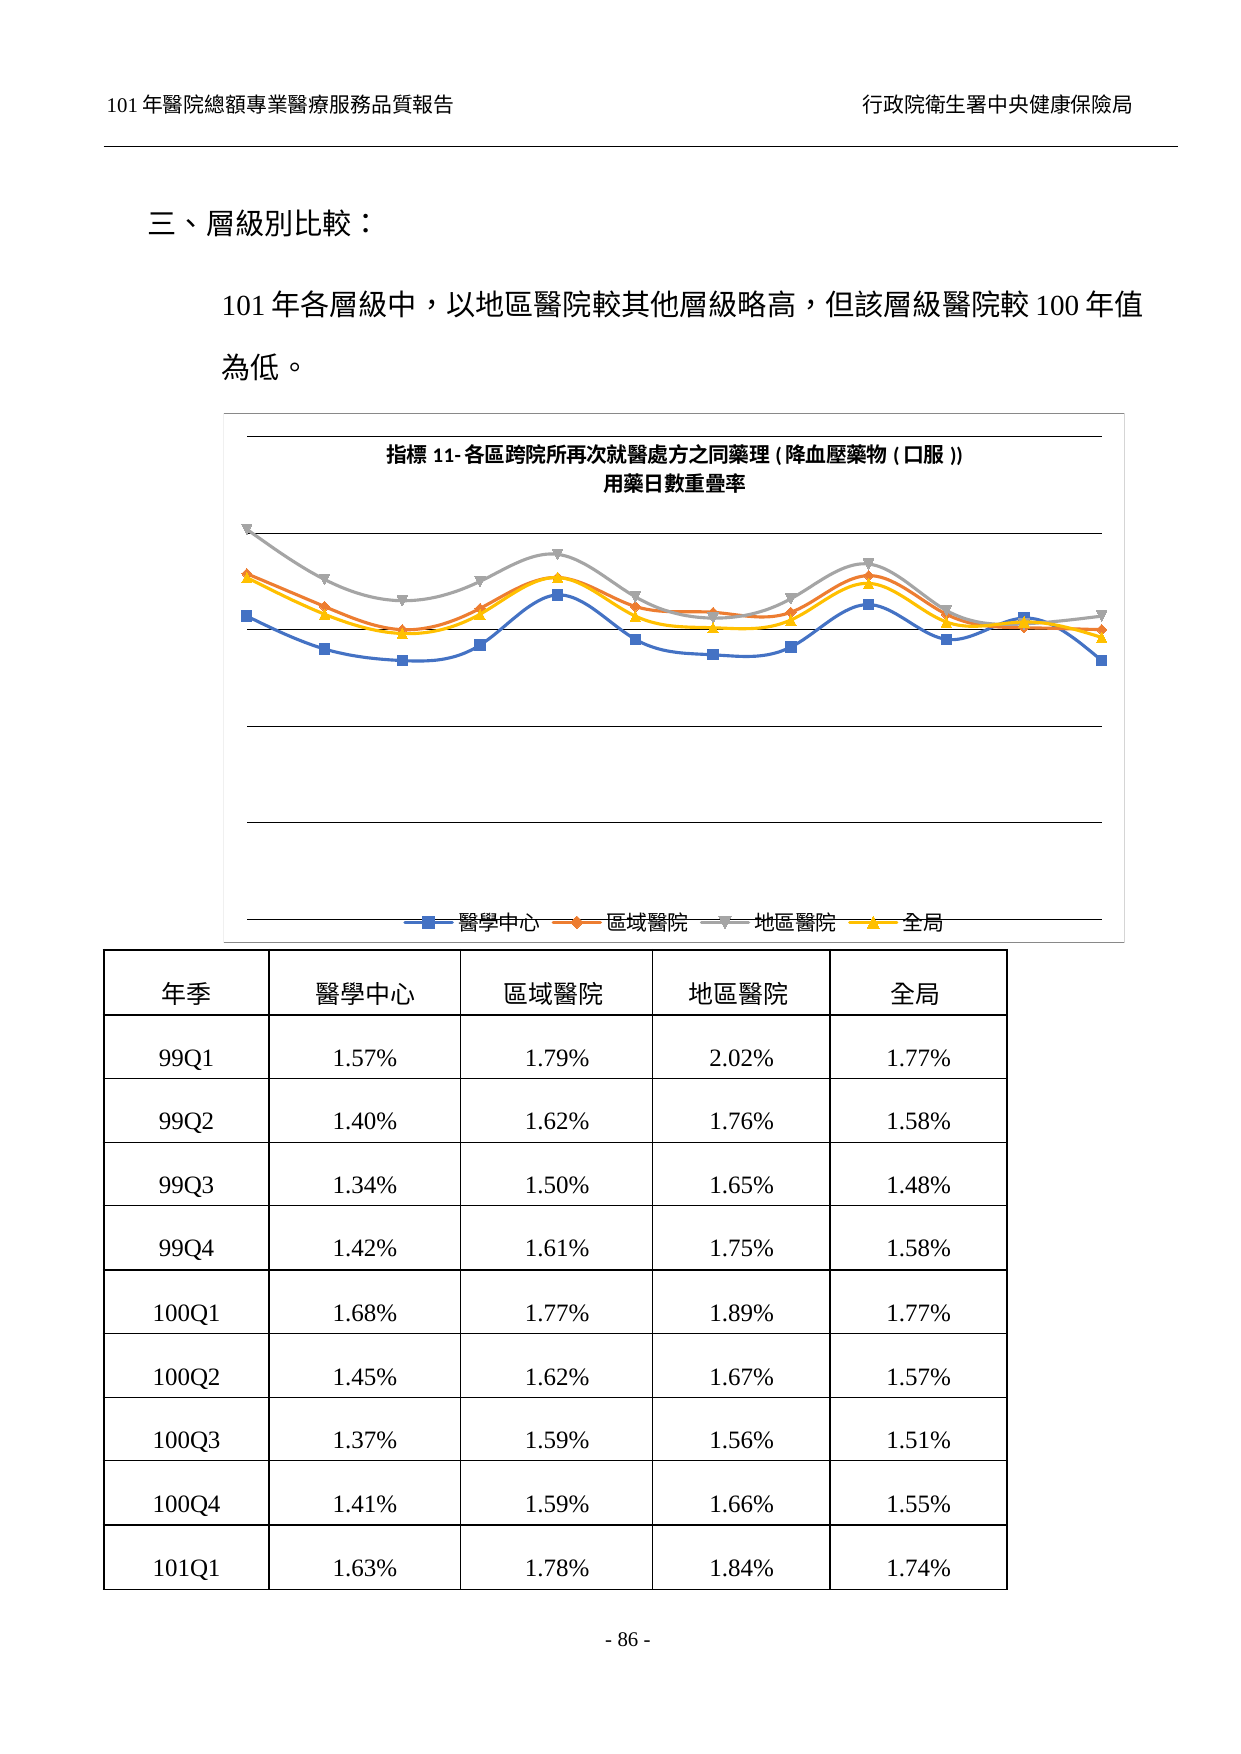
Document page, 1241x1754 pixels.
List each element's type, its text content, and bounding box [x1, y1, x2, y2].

table_cell 1.77% [831, 1016, 1006, 1078]
table_cell 99Q3 [105, 1143, 268, 1205]
table_cell 1.58% [831, 1079, 1006, 1142]
table_cell 1.63% [270, 1526, 460, 1588]
table_cell 100Q4 [105, 1461, 268, 1524]
table_cell 1.51% [831, 1398, 1006, 1460]
table_cell 100Q3 [105, 1398, 268, 1460]
table_cell 1.84% [653, 1526, 829, 1588]
table_cell 1.62% [461, 1334, 652, 1397]
table_header 年季 [105, 951, 268, 1013]
text 101年各層級中，以地區醫院較其他層級略高，但該層級醫院較100年值為低。 [221, 261, 1152, 386]
table_cell 1.40% [270, 1079, 460, 1142]
table_cell 1.67% [653, 1334, 829, 1397]
table_cell 99Q2 [105, 1079, 268, 1142]
table_cell 1.74% [831, 1526, 1006, 1588]
table_header 醫學中心 [270, 951, 460, 1013]
table_cell 1.57% [831, 1334, 1006, 1397]
table_cell 1.75% [653, 1206, 829, 1269]
table_cell 1.77% [461, 1271, 652, 1333]
table_cell 1.68% [270, 1271, 460, 1333]
table_cell 1.56% [653, 1398, 829, 1460]
table_cell 1.41% [270, 1461, 460, 1524]
table_cell 1.50% [461, 1143, 652, 1205]
table_cell 1.89% [653, 1271, 829, 1333]
table_cell 1.55% [831, 1461, 1006, 1524]
table_cell 1.62% [461, 1079, 652, 1142]
table_cell 1.66% [653, 1461, 829, 1524]
table_cell 1.37% [270, 1398, 460, 1460]
table_cell 1.79% [461, 1016, 652, 1078]
table_cell 1.61% [461, 1206, 652, 1269]
table_cell 99Q1 [105, 1016, 268, 1078]
table_header 地區醫院 [653, 951, 829, 1013]
table_cell 1.58% [831, 1206, 1006, 1269]
text 三、層級別比較： [128, 180, 1152, 243]
table_cell 1.57% [270, 1016, 460, 1078]
table_cell 1.59% [461, 1461, 652, 1524]
table_header 全局 [831, 951, 1006, 1013]
table_cell 99Q4 [105, 1206, 268, 1269]
table_cell 100Q1 [105, 1271, 268, 1333]
table_cell 1.42% [270, 1206, 460, 1269]
table_cell 100Q2 [105, 1334, 268, 1397]
table_header 區域醫院 [461, 951, 652, 1013]
table_cell 1.45% [270, 1334, 460, 1397]
table_cell 1.77% [831, 1271, 1006, 1333]
table_cell 1.59% [461, 1398, 652, 1460]
table_cell 1.78% [461, 1526, 652, 1588]
table_cell 2.02% [653, 1016, 829, 1078]
table_cell 1.76% [653, 1079, 829, 1142]
table_cell 1.48% [831, 1143, 1006, 1205]
table_cell 1.34% [270, 1143, 460, 1205]
table_cell 1.65% [653, 1143, 829, 1205]
table_cell 101Q1 [105, 1526, 268, 1588]
